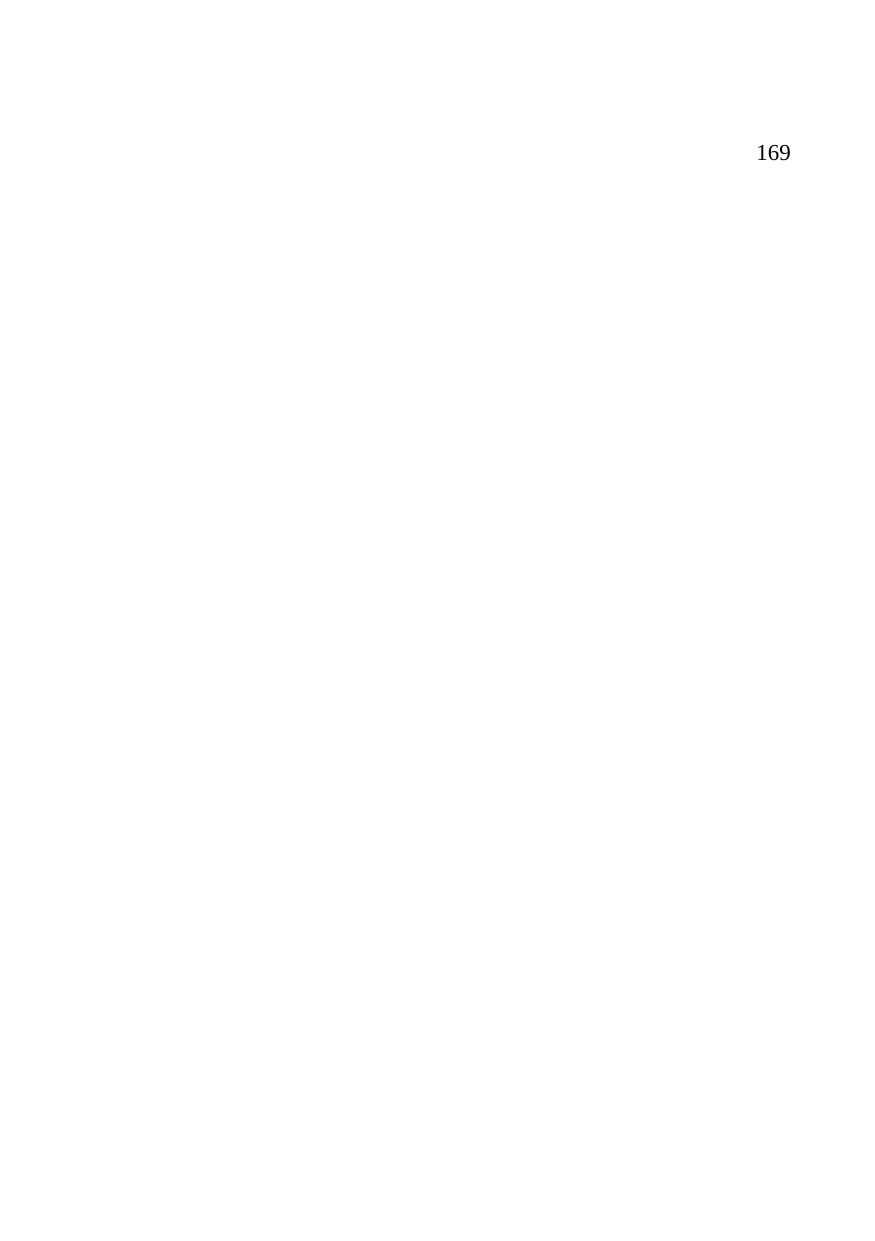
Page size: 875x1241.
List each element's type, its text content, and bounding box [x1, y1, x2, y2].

text 169 [123, 139, 791, 165]
